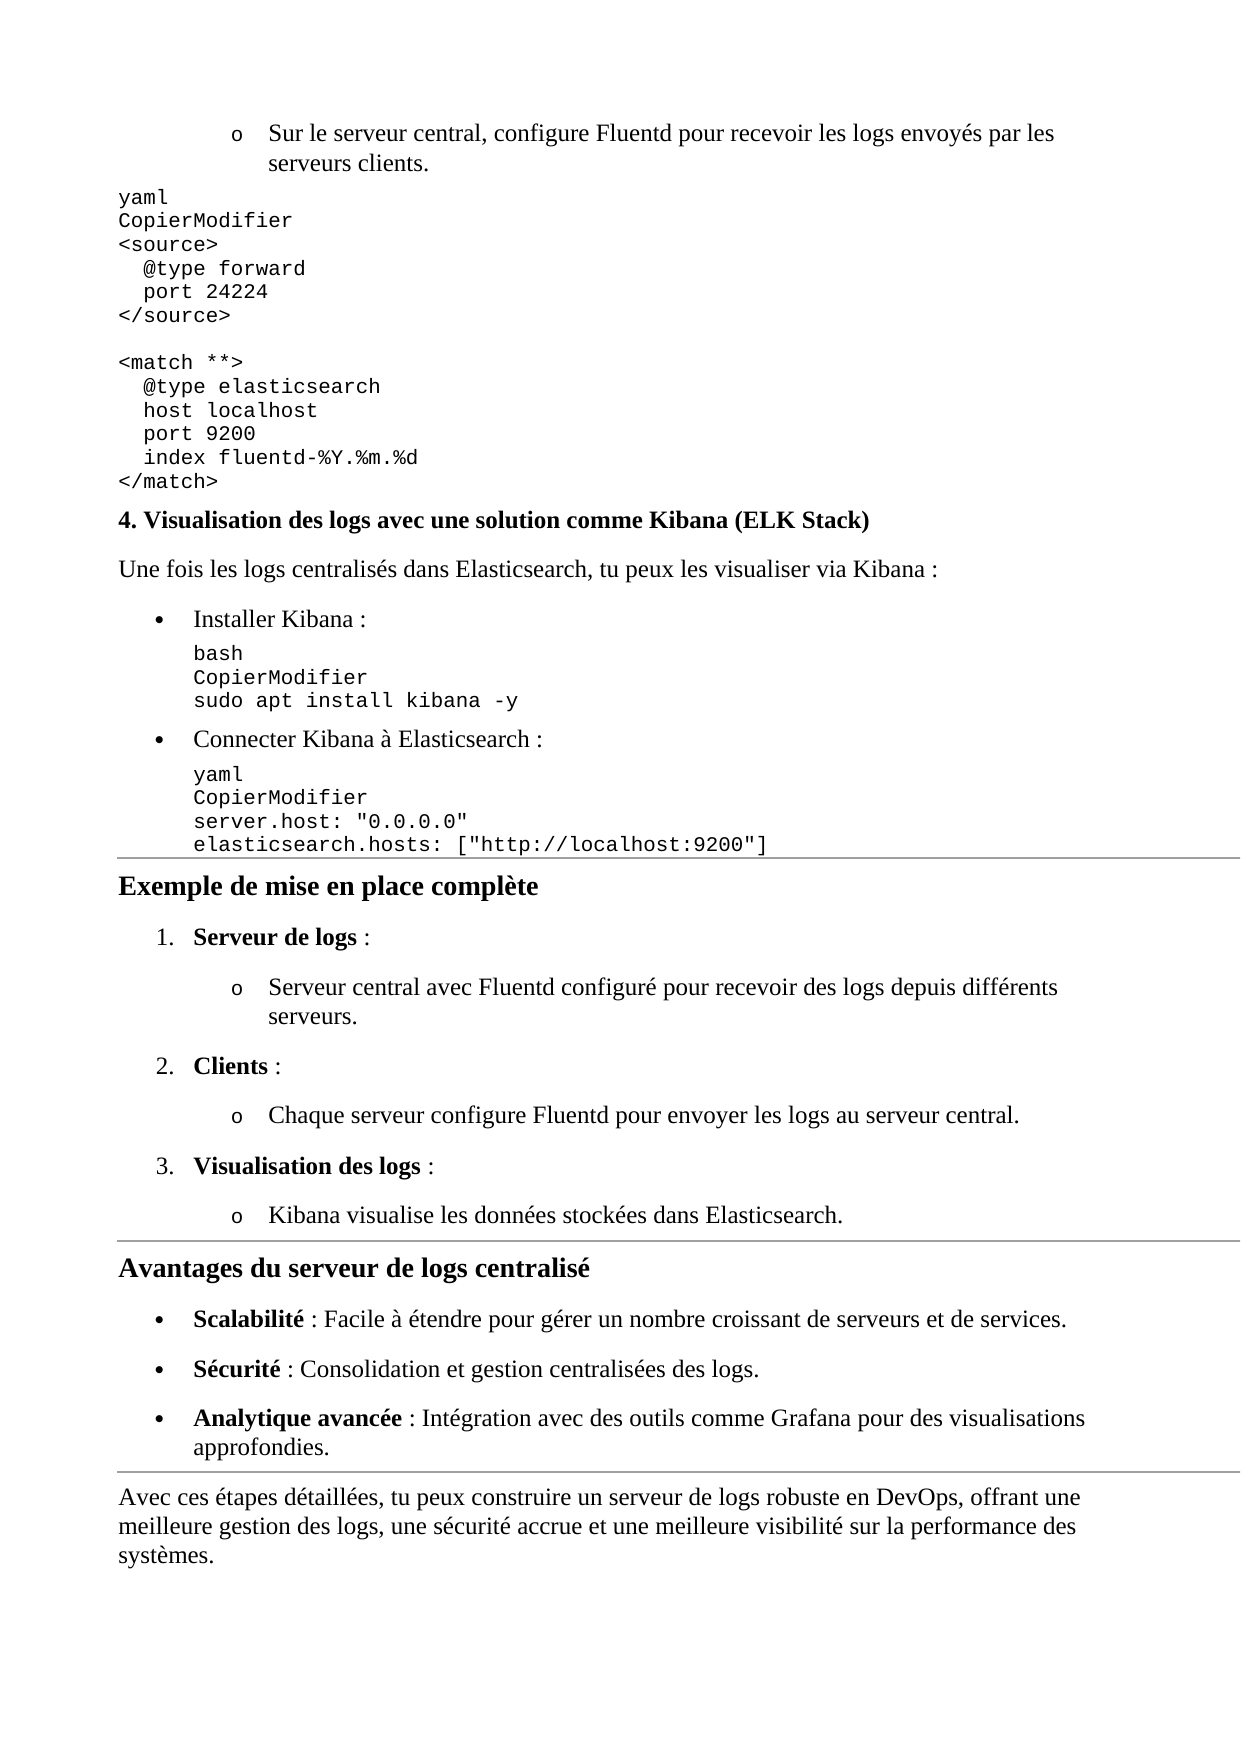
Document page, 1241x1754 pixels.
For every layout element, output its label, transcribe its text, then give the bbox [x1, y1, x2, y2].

text CopierModifier [193, 787, 1122, 811]
text yaml [193, 763, 1122, 787]
list Visualisation des logs : [156, 1151, 1122, 1179]
text @type forward [118, 258, 1122, 281]
text port 9200 [118, 423, 1122, 447]
list Chaque serveur configure Fluentd pour envoyer les logs au serveur central. [231, 1100, 1122, 1130]
text CopierModifier [193, 667, 1122, 690]
text CopierModifier [118, 211, 1122, 234]
text <match **> [118, 352, 1122, 376]
subtitle 4. Visualisation des logs avec une solution comme Kibana (ELK Stack) [118, 505, 1122, 533]
list Scalabilité : Facile à étendre pour gérer un nombre croissant de serveurs et de services. [156, 1304, 1122, 1333]
list Serveur central avec Fluentd configuré pour recevoir des logs depuis différents serveurs. [231, 972, 1122, 1030]
text bash [193, 643, 1122, 667]
text port 24224 [118, 281, 1122, 305]
text @type elasticsearch [118, 376, 1122, 400]
list Connecter Kibana à Elasticsearch : [156, 724, 1122, 753]
text server.host: "0.0.0.0" [193, 811, 1122, 834]
subtitle Exemple de mise en place complète [118, 869, 1122, 901]
list Kibana visualise les données stockées dans Elasticsearch. [231, 1200, 1122, 1230]
list Serveur de logs : [156, 922, 1122, 951]
text </source> [118, 305, 1122, 329]
text elasticsearch.hosts: ["http://localhost:9200"] [193, 834, 1122, 857]
list Sécurité : Consolidation et gestion centralisées des logs. [156, 1354, 1122, 1383]
text <source> [118, 234, 1122, 258]
list Clients : [156, 1051, 1122, 1079]
list Analytique avancée : Intégration avec des outils comme Grafana pour des visualisations approfondies. [156, 1403, 1122, 1461]
list Sur le serveur central, configure Fluentd pour recevoir les logs envoyés par les serveurs clients. [231, 118, 1122, 176]
text Une fois les logs centralisés dans Elasticsearch, tu peux les visualiser via Kibana : [118, 554, 1122, 583]
text host localhost [118, 400, 1122, 423]
text </match> [118, 471, 1122, 494]
text Avec ces étapes détaillées, tu peux construire un serveur de logs robuste en DevOps, offrant une meilleure gestion des logs, une sécurité accrue et une meilleure visibilité sur la performance des systèmes. [118, 1482, 1122, 1568]
text index fluentd-%Y.%m.%d [118, 447, 1122, 471]
list Installer Kibana : [156, 604, 1122, 633]
subtitle Avantages du serveur de logs centralisé [118, 1251, 1122, 1283]
text yaml [118, 187, 1122, 211]
text sudo apt install kibana -y [193, 690, 1122, 714]
